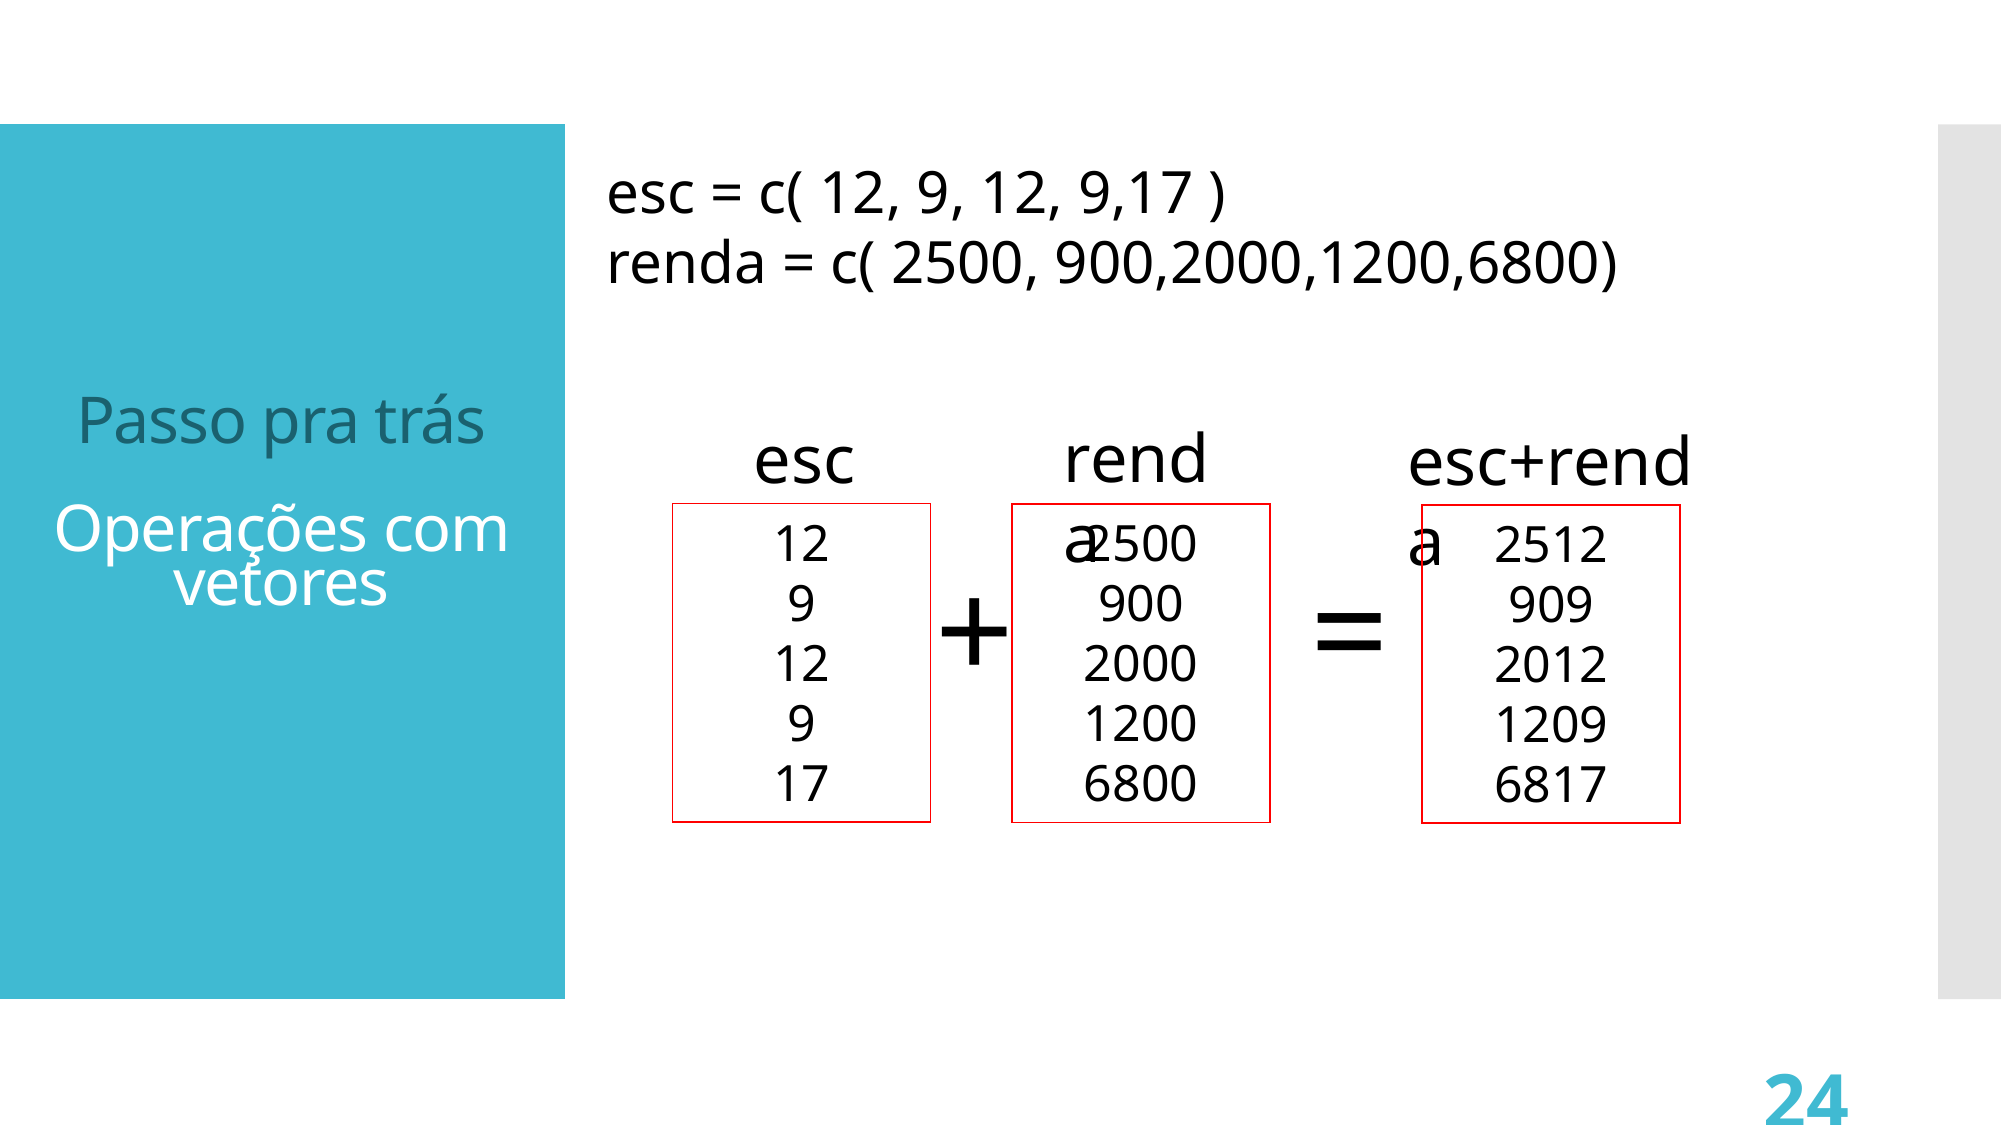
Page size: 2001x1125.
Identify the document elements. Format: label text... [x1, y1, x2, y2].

text_box [1748, 1045, 2000, 1106]
text_box renda [1048, 408, 1260, 503]
text_box esc = c( 12, 9, 12, 9,17 ) renda = c( 2500, 900,2000,1200,6800) [591, 147, 1527, 305]
text_box Passo pra trás Operações com vetores [0, 389, 564, 627]
text_box 2512 909 2012 1209 6817 [1422, 504, 1681, 823]
text_box = [1295, 535, 1397, 718]
text_box esc [712, 408, 897, 503]
text_box esc+renda [1391, 411, 1711, 508]
text_box + [920, 535, 1023, 718]
text_box 2500 900 2000 1200 6800 [1011, 504, 1270, 823]
text_box 12 9 12 9 17 [672, 503, 931, 822]
